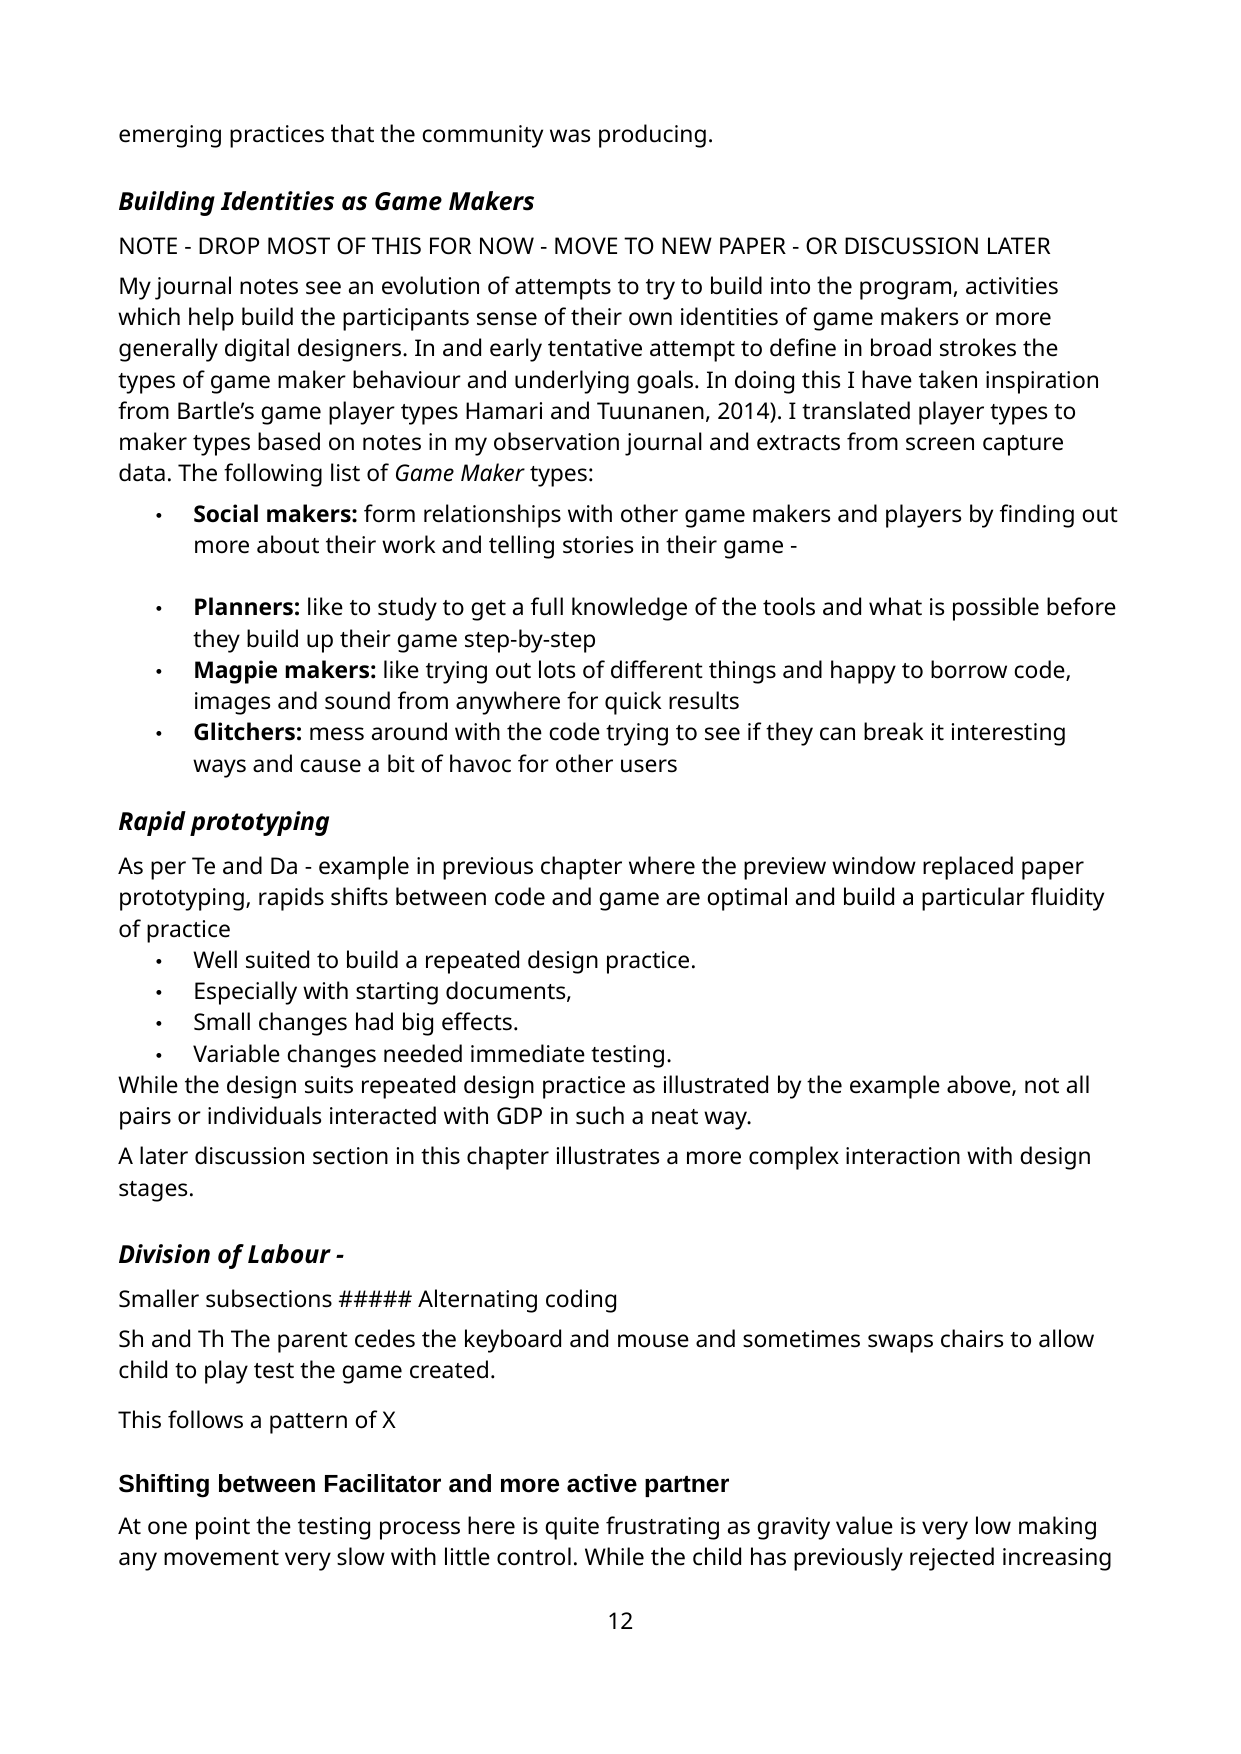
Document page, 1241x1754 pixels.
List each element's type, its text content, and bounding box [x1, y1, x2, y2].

list Variable changes needed immediate testing. [156, 1037, 1122, 1069]
list Magpie makers: like trying out lots of different things and happy to borrow code, images and sound from anywhere for quick results [156, 654, 1122, 716]
list Especially with starting documents, [156, 975, 1122, 1006]
list Social makers: form relationships with other game makers and players by finding out more about their work and telling stories in their game - [156, 497, 1122, 591]
list Well suited to build a repeated design practice. [156, 944, 1122, 975]
text As per Te and Da - example in previous chapter where the preview window replaced paper prototyping, rapids shifts between code and game are optimal and build a particular fluidity of practice [118, 850, 1122, 944]
text While the design suits repeated design practice as illustrated by the example above, not all pairs or individuals interacted with GDP in such a neat way. [118, 1069, 1122, 1131]
subtitle Rapid prototyping [118, 804, 1122, 837]
text Smaller subsections ##### Alternating coding [118, 1283, 1122, 1314]
list Glitchers: mess around with the code trying to see if they can break it interesting ways and cause a bit of havoc for other users [156, 716, 1122, 779]
subtitle Division of Labour - [118, 1237, 1122, 1270]
text Sh and Th The parent cedes the keyboard and mouse and sometimes swaps chairs to allow child to play test the game created. [118, 1323, 1122, 1386]
text emerging practices that the community was producing. [118, 118, 1122, 149]
subtitle Building Identities as Game Makers [118, 183, 1122, 217]
text My journal notes see an evolution of attempts to try to build into the program, activities which help build the participants sense of their own identities of game makers or more generally digital designers. In and early tentative attempt to define in broad strokes the types of game maker behaviour and underlying goals. In doing this I have taken inspiration from Bartle’s game player types Hamari and Tuunanen, 2014). I translated player types to maker types based on notes in my observation journal and extracts from screen capture data. The following list of Game Maker types: [118, 270, 1122, 488]
text At one point the testing process here is quite frustrating as gravity value is very low making any movement very slow with little control. While the child has previously rejected increasing [118, 1510, 1122, 1572]
text NOTE - DROP MOST OF THIS FOR NOW - MOVE TO NEW PAPER - OR DISCUSSION LATER [118, 229, 1122, 261]
text A later discussion section in this chapter illustrates a more complex interaction with design stages. [118, 1140, 1122, 1203]
list Small changes had big effects. [156, 1006, 1122, 1037]
list Planners: like to study to get a full knowledge of the tools and what is possible before they build up their game step-by-step [156, 591, 1122, 654]
subtitle Shifting between Facilitator and more active partner [118, 1469, 1122, 1497]
text This follows a pattern of X [118, 1403, 1122, 1435]
